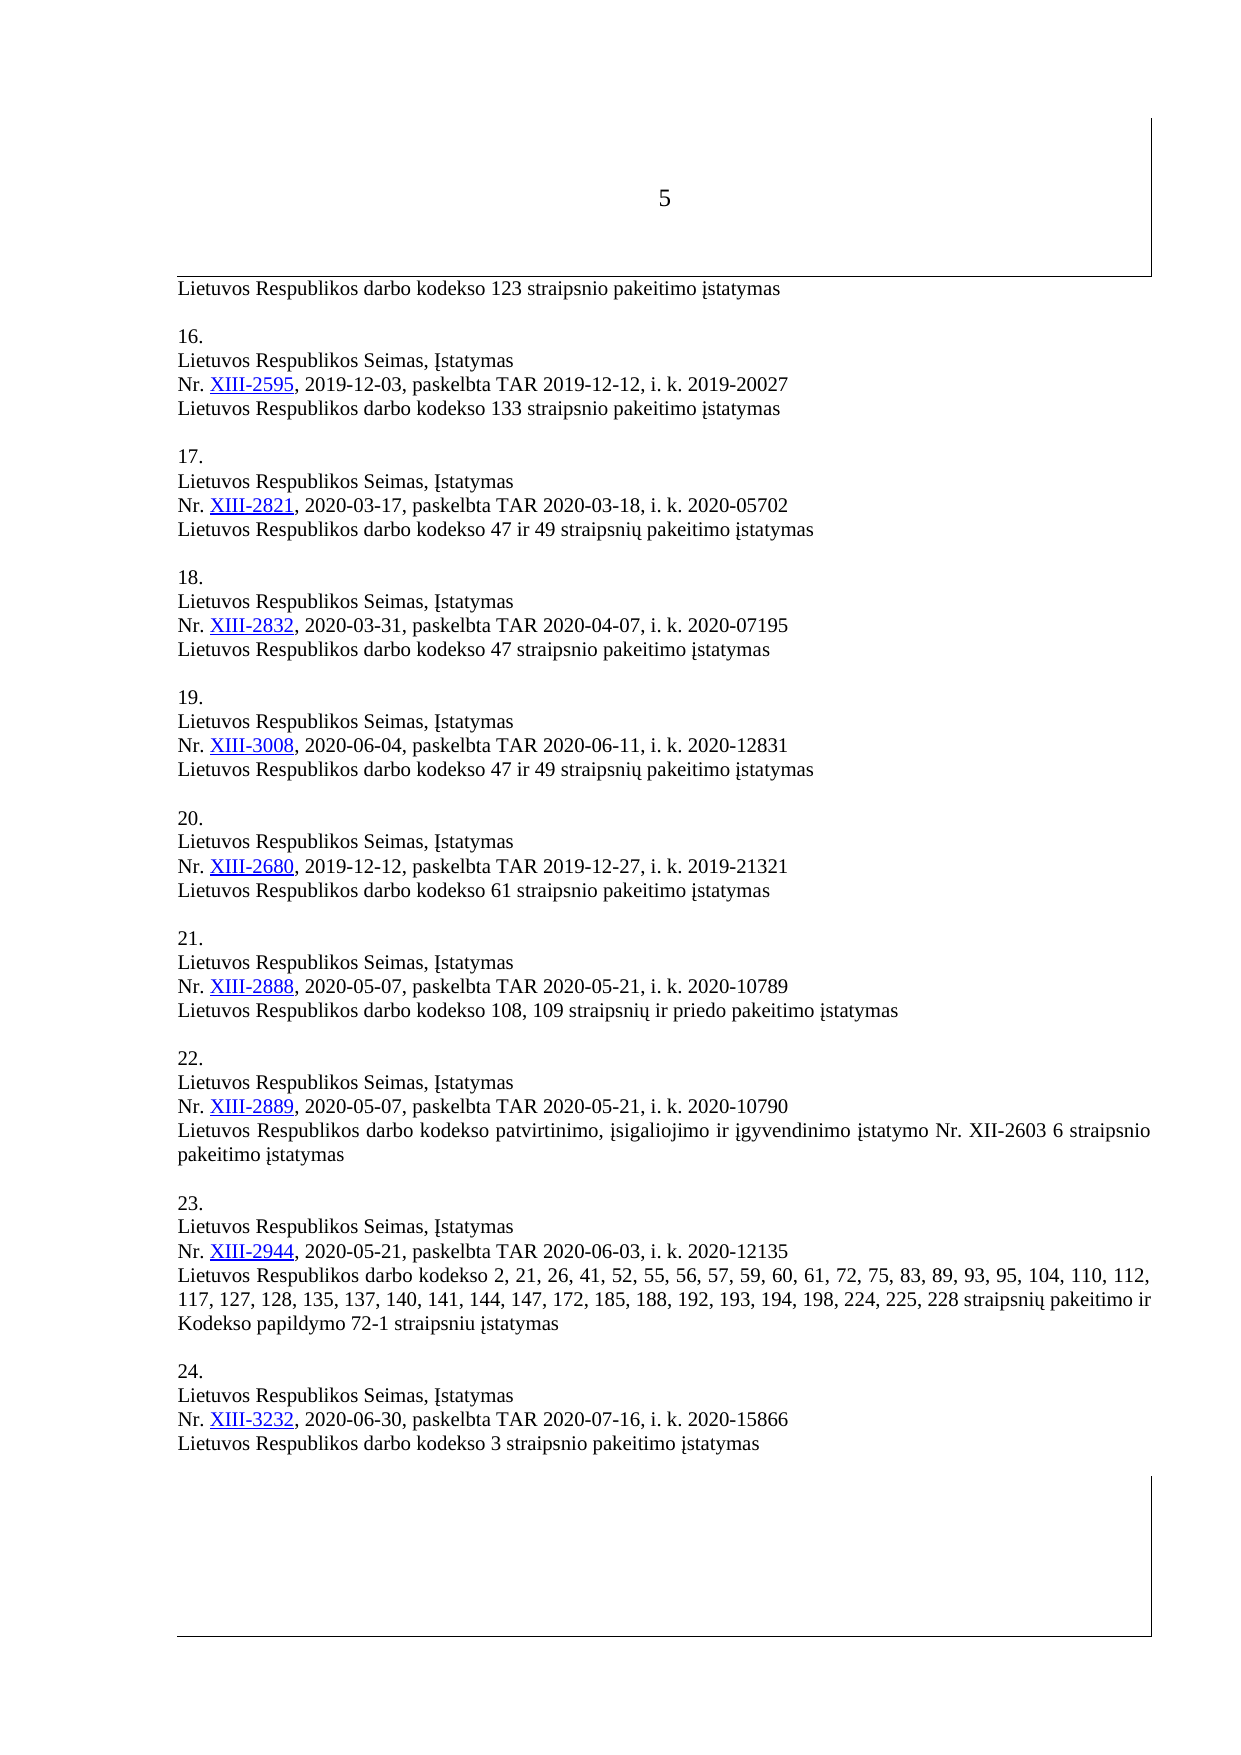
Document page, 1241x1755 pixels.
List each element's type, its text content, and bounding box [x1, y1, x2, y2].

text Lietuvos Respublikos darbo kodekso patvirtinimo, įsigaliojimo ir įgyvendinimo įstatymo Nr. XII-2603 6 straipsnio pakeitimo įstatymas [177, 1118, 1152, 1166]
text 20. [177, 805, 1152, 829]
text Nr. XIII-2832, 2020-03-31, paskelbta TAR 2020-04-07, i. k. 2020-07195 [177, 613, 1152, 637]
text Lietuvos Respublikos Seimas, Įstatymas [177, 829, 1152, 853]
text Nr. XIII-2680, 2019-12-12, paskelbta TAR 2019-12-27, i. k. 2019-21321 [177, 853, 1152, 878]
text Lietuvos Respublikos darbo kodekso 47 ir 49 straipsnių pakeitimo įstatymas [177, 757, 1152, 781]
text Nr. XIII-2595, 2019-12-03, paskelbta TAR 2019-12-12, i. k. 2019-20027 [177, 372, 1152, 396]
text Lietuvos Respublikos darbo kodekso 2, 21, 26, 41, 52, 55, 56, 57, 59, 60, 61, 72, 75, 83, 89, 93, 95, 104, 110, 112, 117, 127, 128, 135, 137, 140, 141, 144, 147, 172, 185, 188, 192, 193, 194, 198, 224, 225, 228 straipsnių pakeitimo ir Kodekso papildymo 72-1 straipsniu įstatymas [177, 1263, 1152, 1335]
text 24. [177, 1359, 1152, 1383]
text Nr. XIII-2888, 2020-05-07, paskelbta TAR 2020-05-21, i. k. 2020-10789 [177, 974, 1152, 998]
text Nr. XIII-3232, 2020-06-30, paskelbta TAR 2020-07-16, i. k. 2020-15866 [177, 1407, 1152, 1431]
text Lietuvos Respublikos darbo kodekso 3 straipsnio pakeitimo įstatymas [177, 1431, 1152, 1455]
text 16. [177, 324, 1152, 348]
text 22. [177, 1046, 1152, 1070]
text Lietuvos Respublikos Seimas, Įstatymas [177, 1214, 1152, 1238]
text 21. [177, 926, 1152, 950]
text Lietuvos Respublikos darbo kodekso 61 straipsnio pakeitimo įstatymas [177, 878, 1152, 902]
text Lietuvos Respublikos Seimas, Įstatymas [177, 468, 1152, 493]
text Lietuvos Respublikos Seimas, Įstatymas [177, 348, 1152, 372]
text Lietuvos Respublikos Seimas, Įstatymas [177, 1383, 1152, 1407]
text Nr. XIII-3008, 2020-06-04, paskelbta TAR 2020-06-11, i. k. 2020-12831 [177, 733, 1152, 757]
text Lietuvos Respublikos Seimas, Įstatymas [177, 950, 1152, 974]
text 17. [177, 444, 1152, 468]
text Nr. XIII-2821, 2020-03-17, paskelbta TAR 2020-03-18, i. k. 2020-05702 [177, 493, 1152, 517]
text Lietuvos Respublikos darbo kodekso 47 straipsnio pakeitimo įstatymas [177, 637, 1152, 661]
text Lietuvos Respublikos Seimas, Įstatymas [177, 709, 1152, 733]
text 19. [177, 685, 1152, 709]
text Nr. XIII-2944, 2020-05-21, paskelbta TAR 2020-06-03, i. k. 2020-12135 [177, 1238, 1152, 1263]
text Lietuvos Respublikos darbo kodekso 123 straipsnio pakeitimo įstatymas [177, 276, 1152, 300]
text Lietuvos Respublikos Seimas, Įstatymas [177, 1070, 1152, 1094]
text Lietuvos Respublikos darbo kodekso 47 ir 49 straipsnių pakeitimo įstatymas [177, 517, 1152, 541]
text 18. [177, 565, 1152, 589]
text Lietuvos Respublikos Seimas, Įstatymas [177, 589, 1152, 613]
text Nr. XIII-2889, 2020-05-07, paskelbta TAR 2020-05-21, i. k. 2020-10790 [177, 1094, 1152, 1118]
text 23. [177, 1190, 1152, 1214]
text Lietuvos Respublikos darbo kodekso 108, 109 straipsnių ir priedo pakeitimo įstatymas [177, 998, 1152, 1022]
text Lietuvos Respublikos darbo kodekso 133 straipsnio pakeitimo įstatymas [177, 396, 1152, 420]
